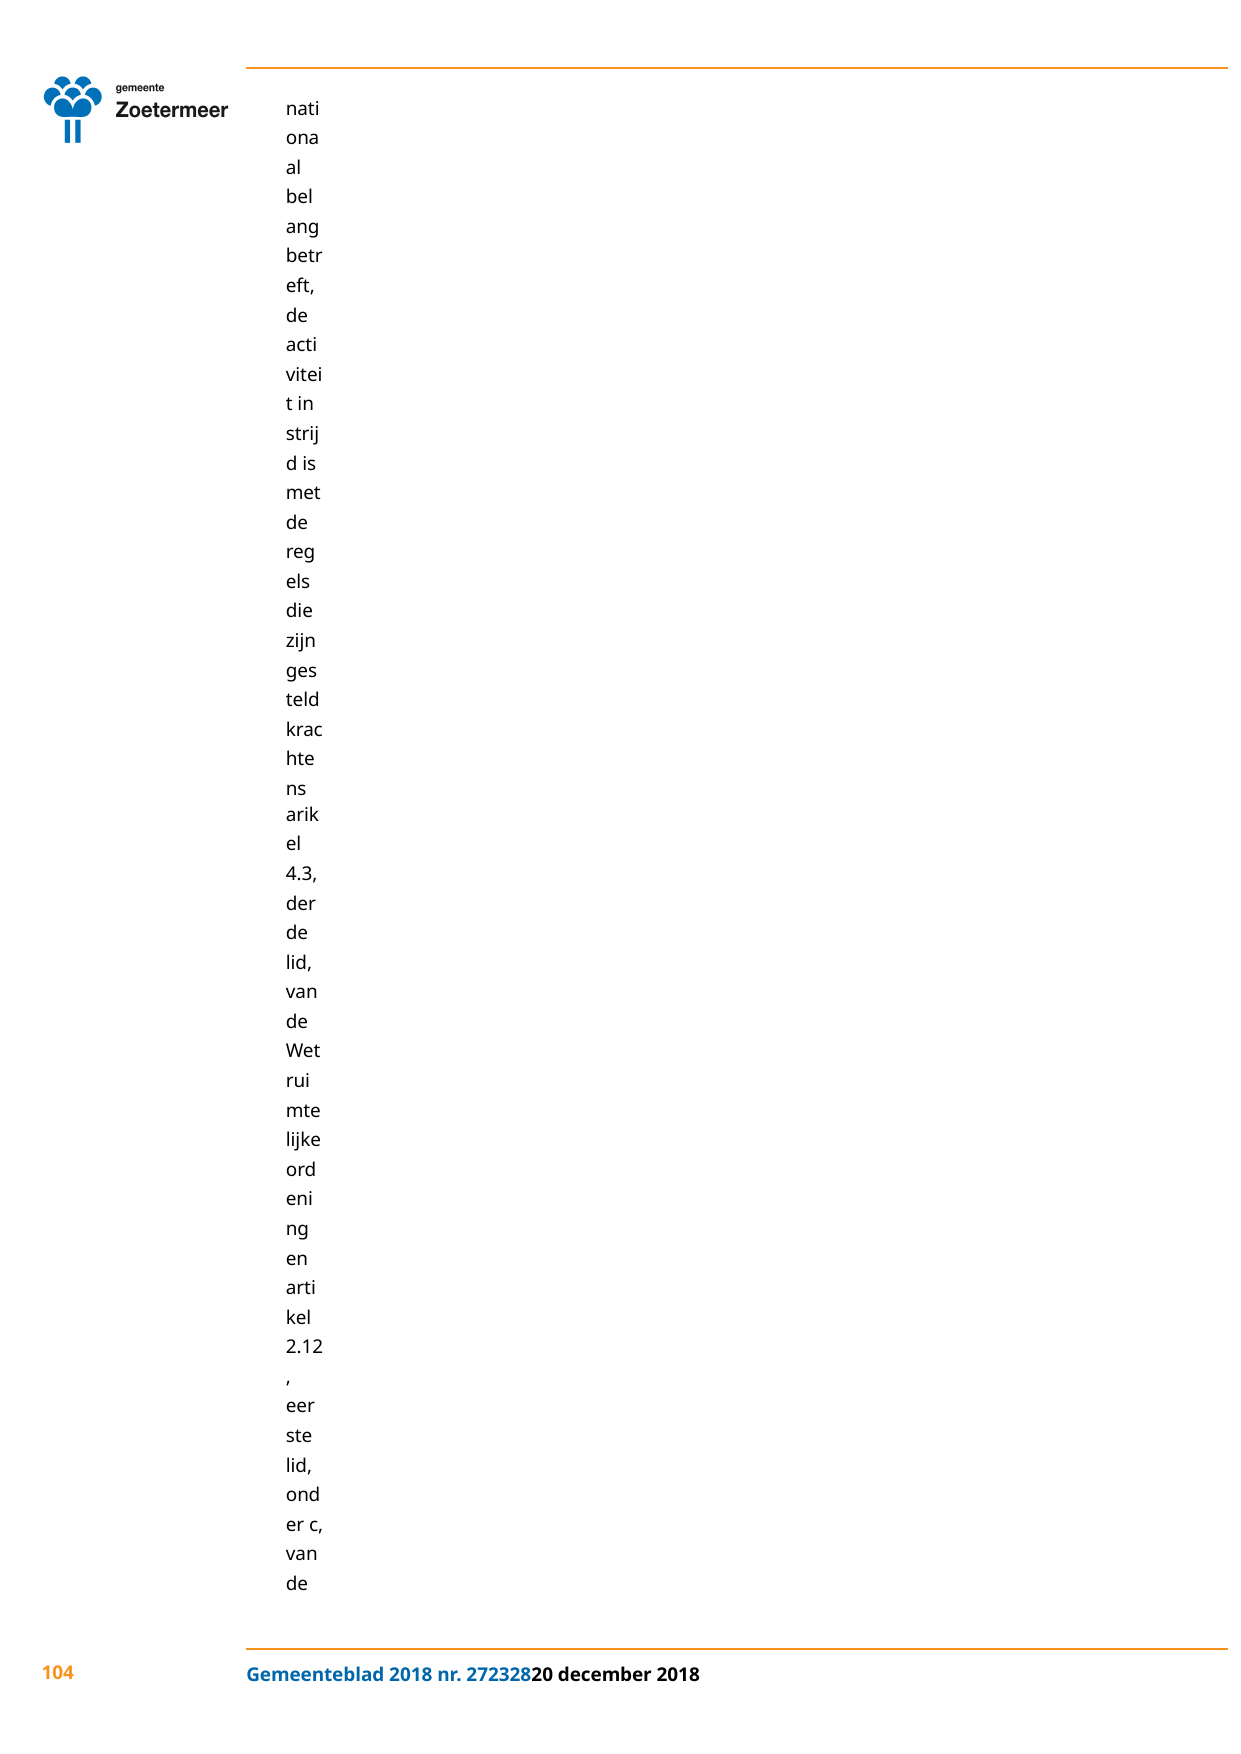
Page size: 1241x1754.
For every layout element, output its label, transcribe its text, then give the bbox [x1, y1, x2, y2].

table_cell [323, 95, 361, 801]
table_cell [361, 95, 398, 801]
table_cell [361, 801, 398, 1596]
picture [41, 47, 231, 172]
table_cell arikel 4.3, derde lid, van de Wet ruimtelijke ordening en artikel 2.12, eerste lid, onder c, van de [286, 801, 323, 1596]
table_cell nationaal belang betreft, de activiteit in strijd is met de regels die zijn gesteld krachtens [286, 95, 323, 801]
table_cell [248, 95, 286, 801]
table_cell [323, 801, 361, 1596]
table_cell [248, 801, 286, 1596]
